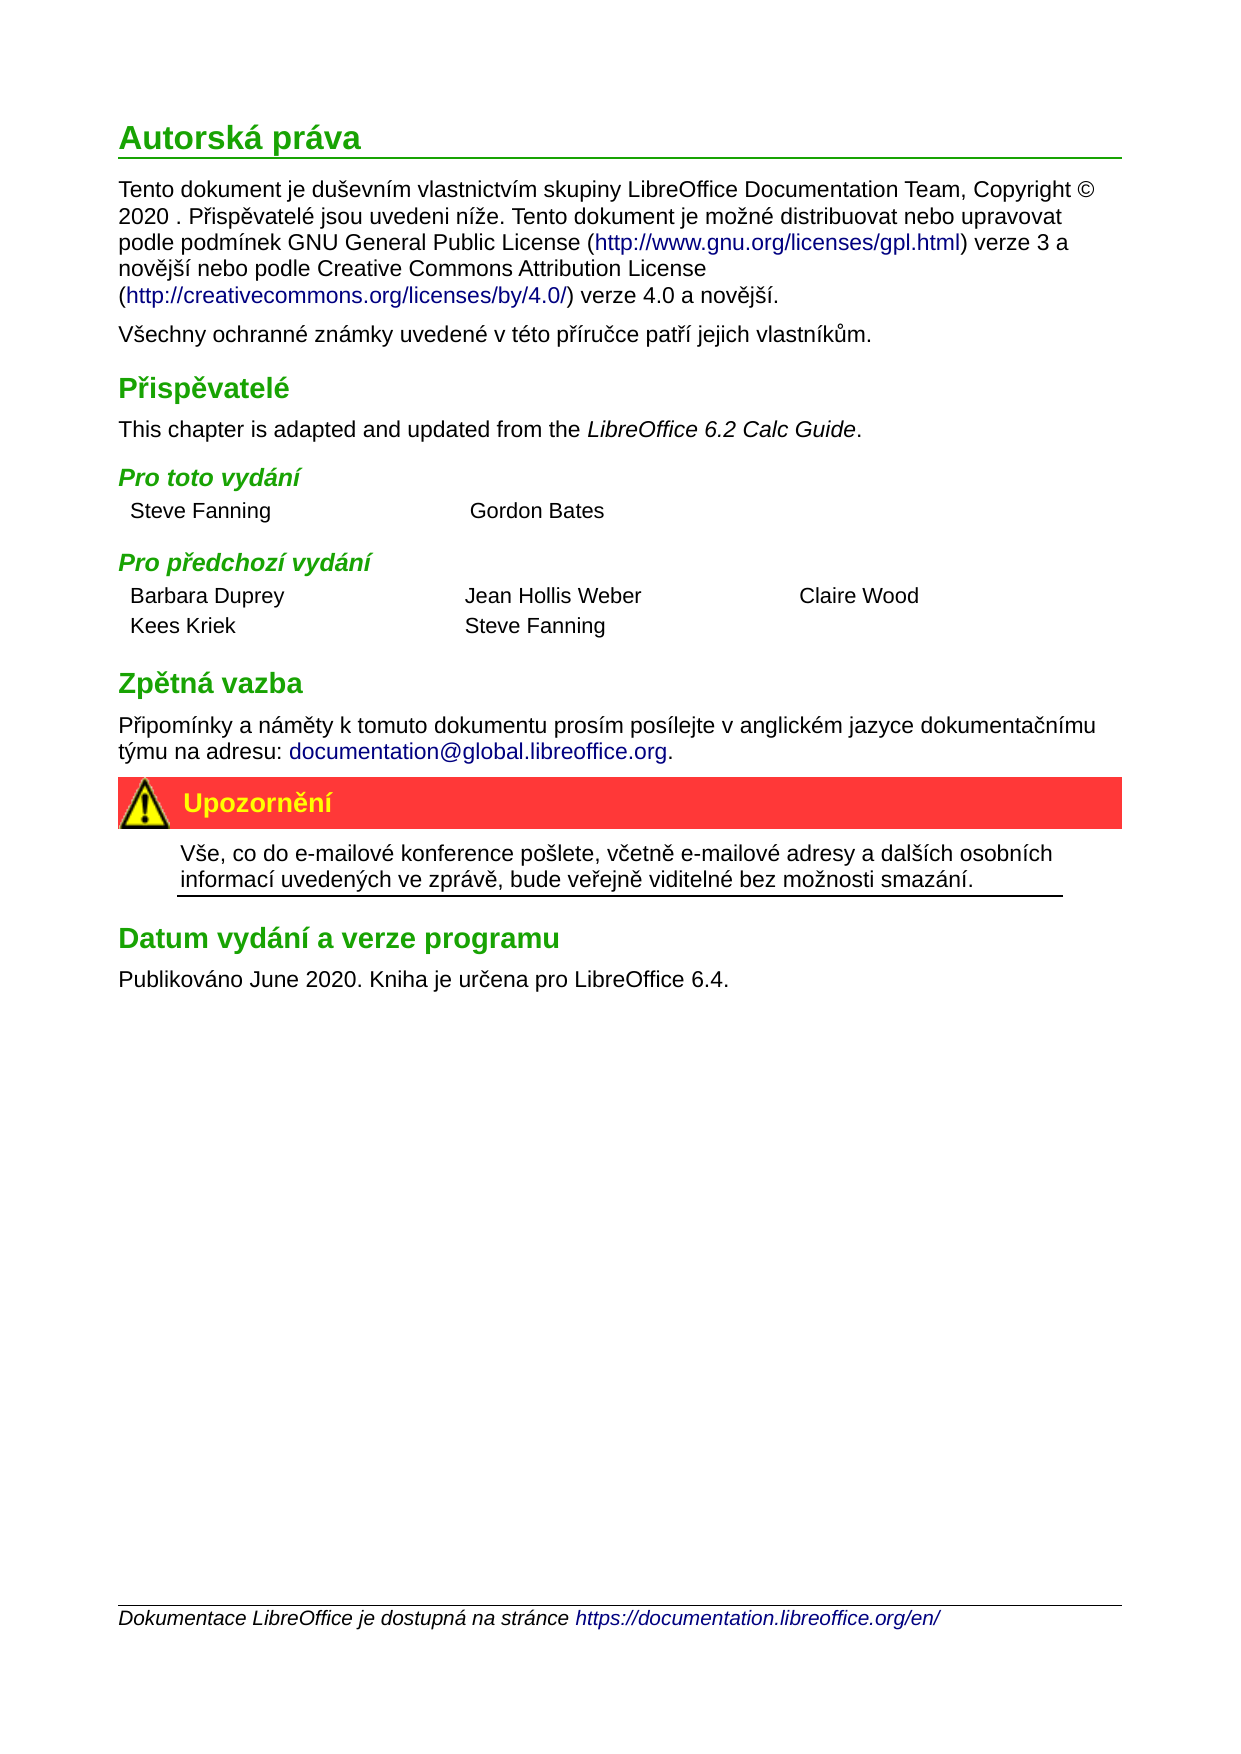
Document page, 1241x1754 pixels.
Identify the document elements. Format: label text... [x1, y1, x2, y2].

text Vše, co do e-mailové konference pošlete, včetně e-mailové adresy a dalších osobních informací uvedených ve zprávě, bude veřejně viditelné bez možnosti smazání. [177, 837, 1063, 895]
text Všechny ochranné známky uvedené v této příručce patří jejich vlastníkům. [118, 321, 1122, 347]
table_header Jean Hollis Weber [453, 583, 787, 613]
subtitle Pro předchozí vydání [118, 548, 1122, 577]
table_header Claire Wood [788, 583, 1122, 613]
subtitle Upozornění [170, 777, 1122, 829]
picture [119, 777, 170, 829]
table_cell Steve Fanning [453, 613, 787, 643]
subtitle Datum vydání a verze programu [118, 921, 1122, 954]
table_header [789, 498, 1122, 527]
text Připomínky a náměty k tomuto dokumentu prosím posílejte v anglickém jazyce dokumentačnímu týmu na adresu: documentation@global.libreoffice.org. [118, 712, 1122, 764]
table_cell [788, 613, 1122, 643]
table_header Barbara Duprey [118, 583, 453, 613]
table_cell Kees Kriek [118, 613, 453, 643]
table_header Steve Fanning [118, 498, 458, 527]
subtitle Pro toto vydání [118, 463, 1122, 492]
subtitle Zpětná vazba [118, 666, 1122, 700]
subtitle Autorská práva [118, 118, 1122, 157]
text Publikováno červen 2020. Kniha je určena pro LibreOffice 6.4. [118, 966, 1122, 993]
text This chapter is adapted and updated from the LibreOffice 6.2 Calc Guide. [118, 416, 1122, 442]
text Tento dokument je duševním vlastnictvím skupiny LibreOffice Documentation Team, Copyright © 2020 . Přispěvatelé jsou uvedeni níže. Tento dokument je možné distribuovat nebo upravovat podle podmínek GNU General Public License (http://www.gnu.org/licenses/gpl.html) verze 3 a novější nebo podle Creative Commons Attribution License (http://creativecommons.org/licenses/by/4.0/) verze 4.0 a novější. [118, 176, 1122, 308]
table_header Gordon Bates [458, 498, 789, 527]
subtitle Přispěvatelé [118, 371, 1122, 404]
